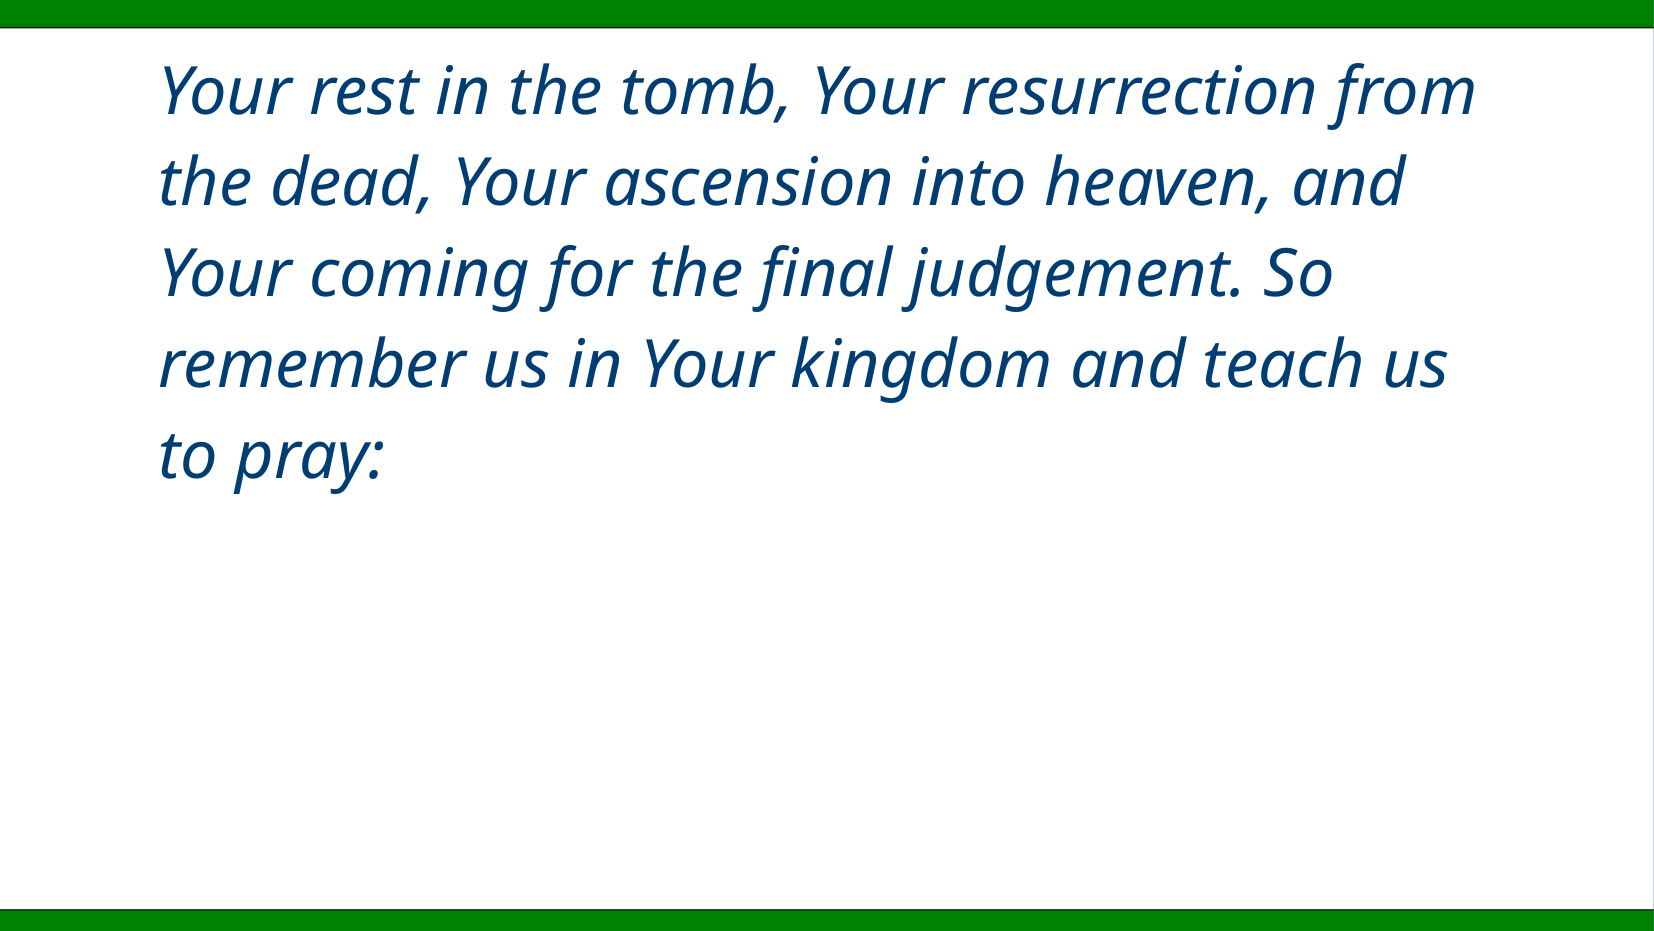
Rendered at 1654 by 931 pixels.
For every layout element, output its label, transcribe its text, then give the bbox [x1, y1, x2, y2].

picture [0, 0, 1654, 931]
text_box Your rest in the tomb, Your resurrection from the dead, Your ascension into heaven, and Your coming for the final judgement. So remember us in Your kingdom and teach us to pray: [75, 36, 1546, 496]
